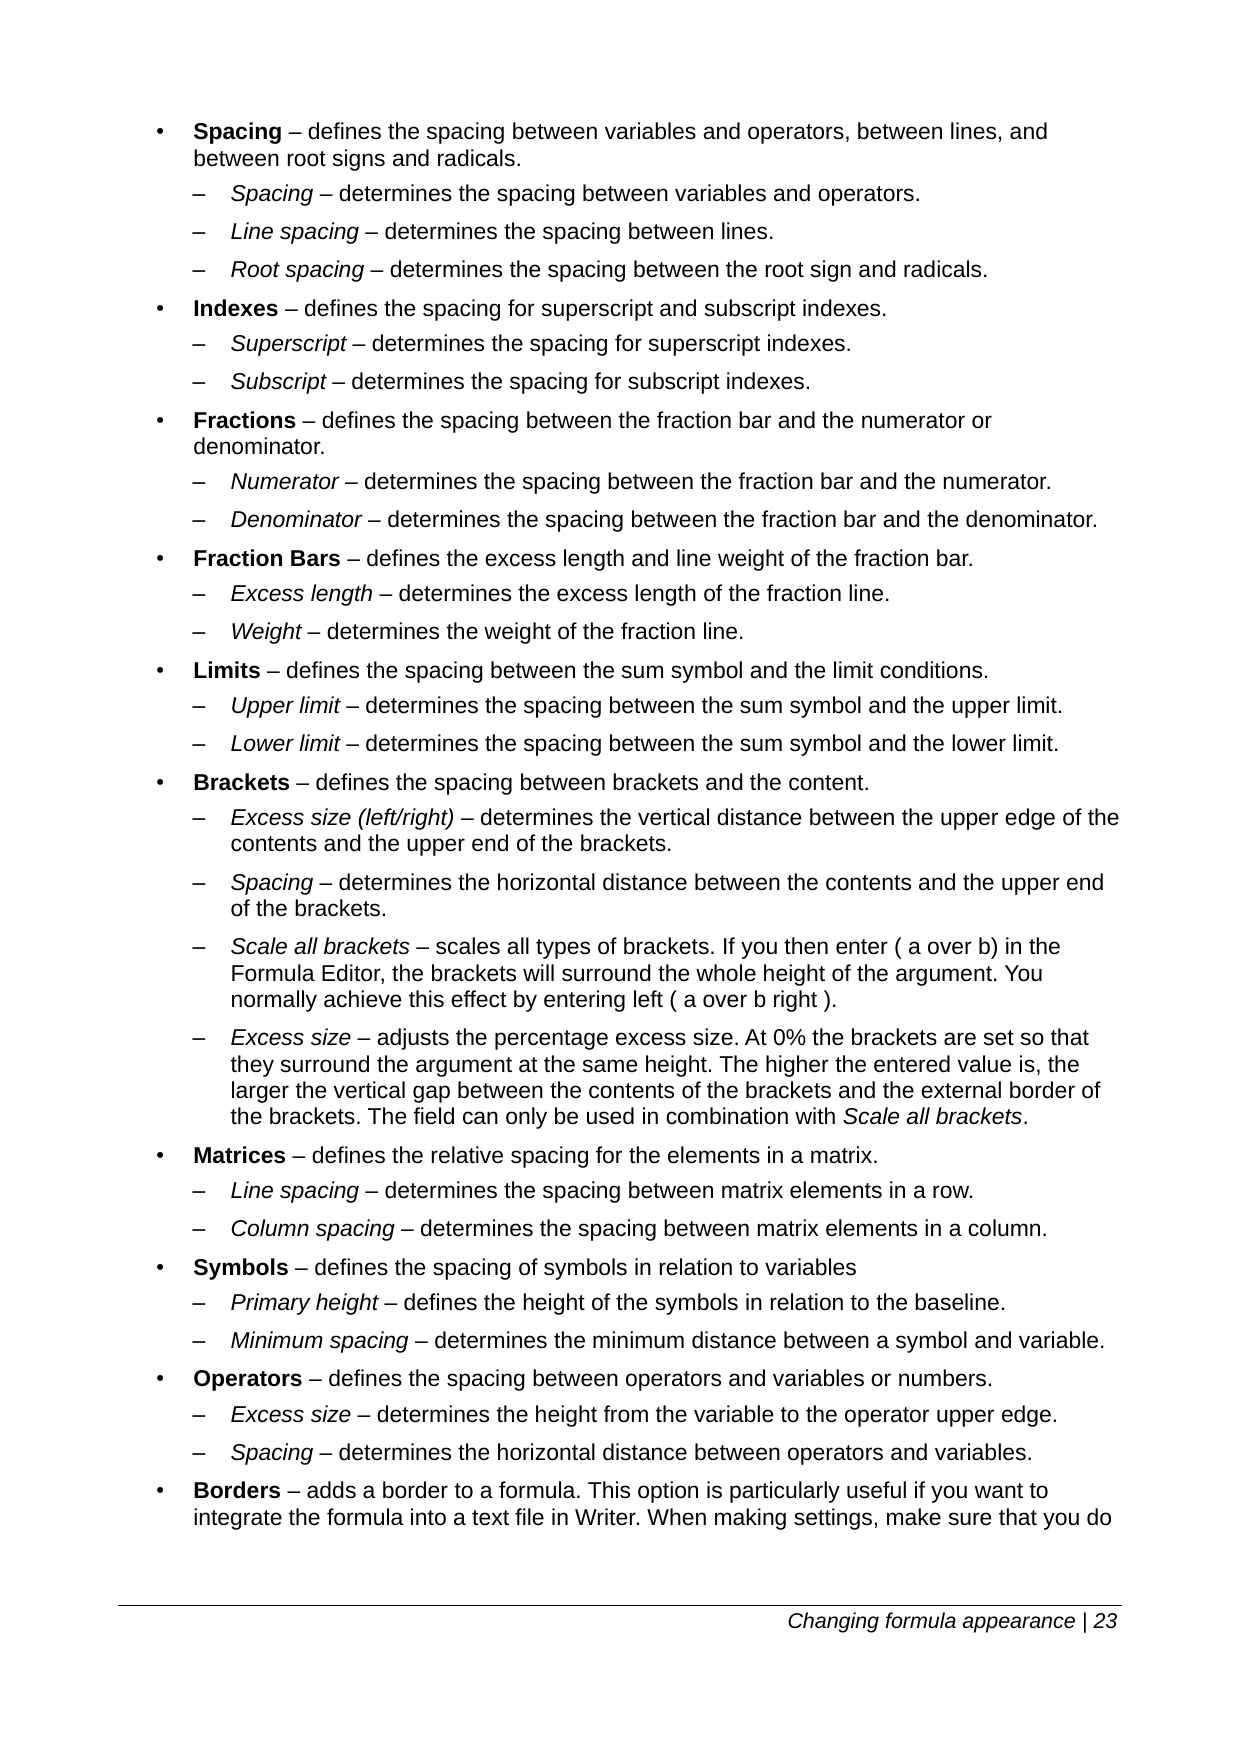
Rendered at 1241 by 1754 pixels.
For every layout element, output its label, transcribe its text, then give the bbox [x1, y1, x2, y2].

list Excess size – adjusts the percentage excess size. At 0% the brackets are set so that they surround the argument at the same height. The higher the entered value is, the larger the vertical gap between the contents of the brackets and the external border of the brackets. The field can only be used in combination with Scale all brackets. [192, 1024, 1122, 1129]
list Brackets – defines the spacing between brackets and the content. [156, 768, 1122, 795]
list Limits – defines the spacing between the sum symbol and the limit conditions. [156, 657, 1122, 683]
list Line spacing – determines the spacing between lines. [192, 218, 1122, 244]
list Operators – defines the spacing between operators and variables or numbers. [156, 1365, 1122, 1392]
list Minimum spacing – determines the minimum distance between a symbol and variable. [192, 1327, 1122, 1353]
list Symbols – defines the spacing of symbols in relation to variables [156, 1253, 1122, 1280]
list Excess size (left/right) – determines the vertical distance between the upper edge of the contents and the upper end of the brackets. [192, 804, 1122, 856]
list Spacing – determines the horizontal distance between operators and variables. [192, 1439, 1122, 1465]
list Column spacing – determines the spacing between matrix elements in a column. [192, 1215, 1122, 1241]
list Weight – determines the weight of the fraction line. [192, 618, 1122, 645]
list Fractions – defines the spacing between the fraction bar and the numerator or denominator. [156, 407, 1122, 459]
list Spacing – determines the spacing between variables and operators. [192, 180, 1122, 206]
list Line spacing – determines the spacing between matrix elements in a row. [192, 1177, 1122, 1203]
list Borders – adds a border to a formula. This option is particularly useful if you want to integrate the formula into a text file in Writer. When making settings, make sure that you do [156, 1477, 1122, 1530]
list Lower limit – determines the spacing between the sum symbol and the lower limit. [192, 730, 1122, 757]
list Primary height – defines the height of the symbols in relation to the baseline. [192, 1289, 1122, 1315]
list Fraction Bars – defines the excess length and line weight of the fraction bar. [156, 545, 1122, 571]
list Denominator – determines the spacing between the fraction bar and the denominator. [192, 506, 1122, 533]
list Superscript – determines the spacing for superscript indexes. [192, 330, 1122, 356]
list Spacing – defines the spacing between variables and operators, between lines, and between root signs and radicals. [156, 118, 1122, 171]
list Root spacing – determines the spacing between the root sign and radicals. [192, 256, 1122, 283]
list Scale all brackets – scales all types of brackets. If you then enter ( a over b) in the Formula Editor, the brackets will surround the whole height of the argument. You normally achieve this effect by entering left ( a over b right ). [192, 933, 1122, 1012]
list Excess size – determines the height from the variable to the operator upper edge. [192, 1401, 1122, 1427]
list Matrices – defines the relative spacing for the elements in a matrix. [156, 1142, 1122, 1168]
list Upper limit – determines the spacing between the sum symbol and the upper limit. [192, 692, 1122, 718]
list Spacing – determines the horizontal distance between the contents and the upper end of the brackets. [192, 868, 1122, 921]
list Numerator – determines the spacing between the fraction bar and the numerator. [192, 468, 1122, 494]
list Subscript – determines the spacing for subscript indexes. [192, 368, 1122, 394]
list Indexes – defines the spacing for superscript and subscript indexes. [156, 295, 1122, 321]
list Excess length – determines the excess length of the fraction line. [192, 580, 1122, 606]
